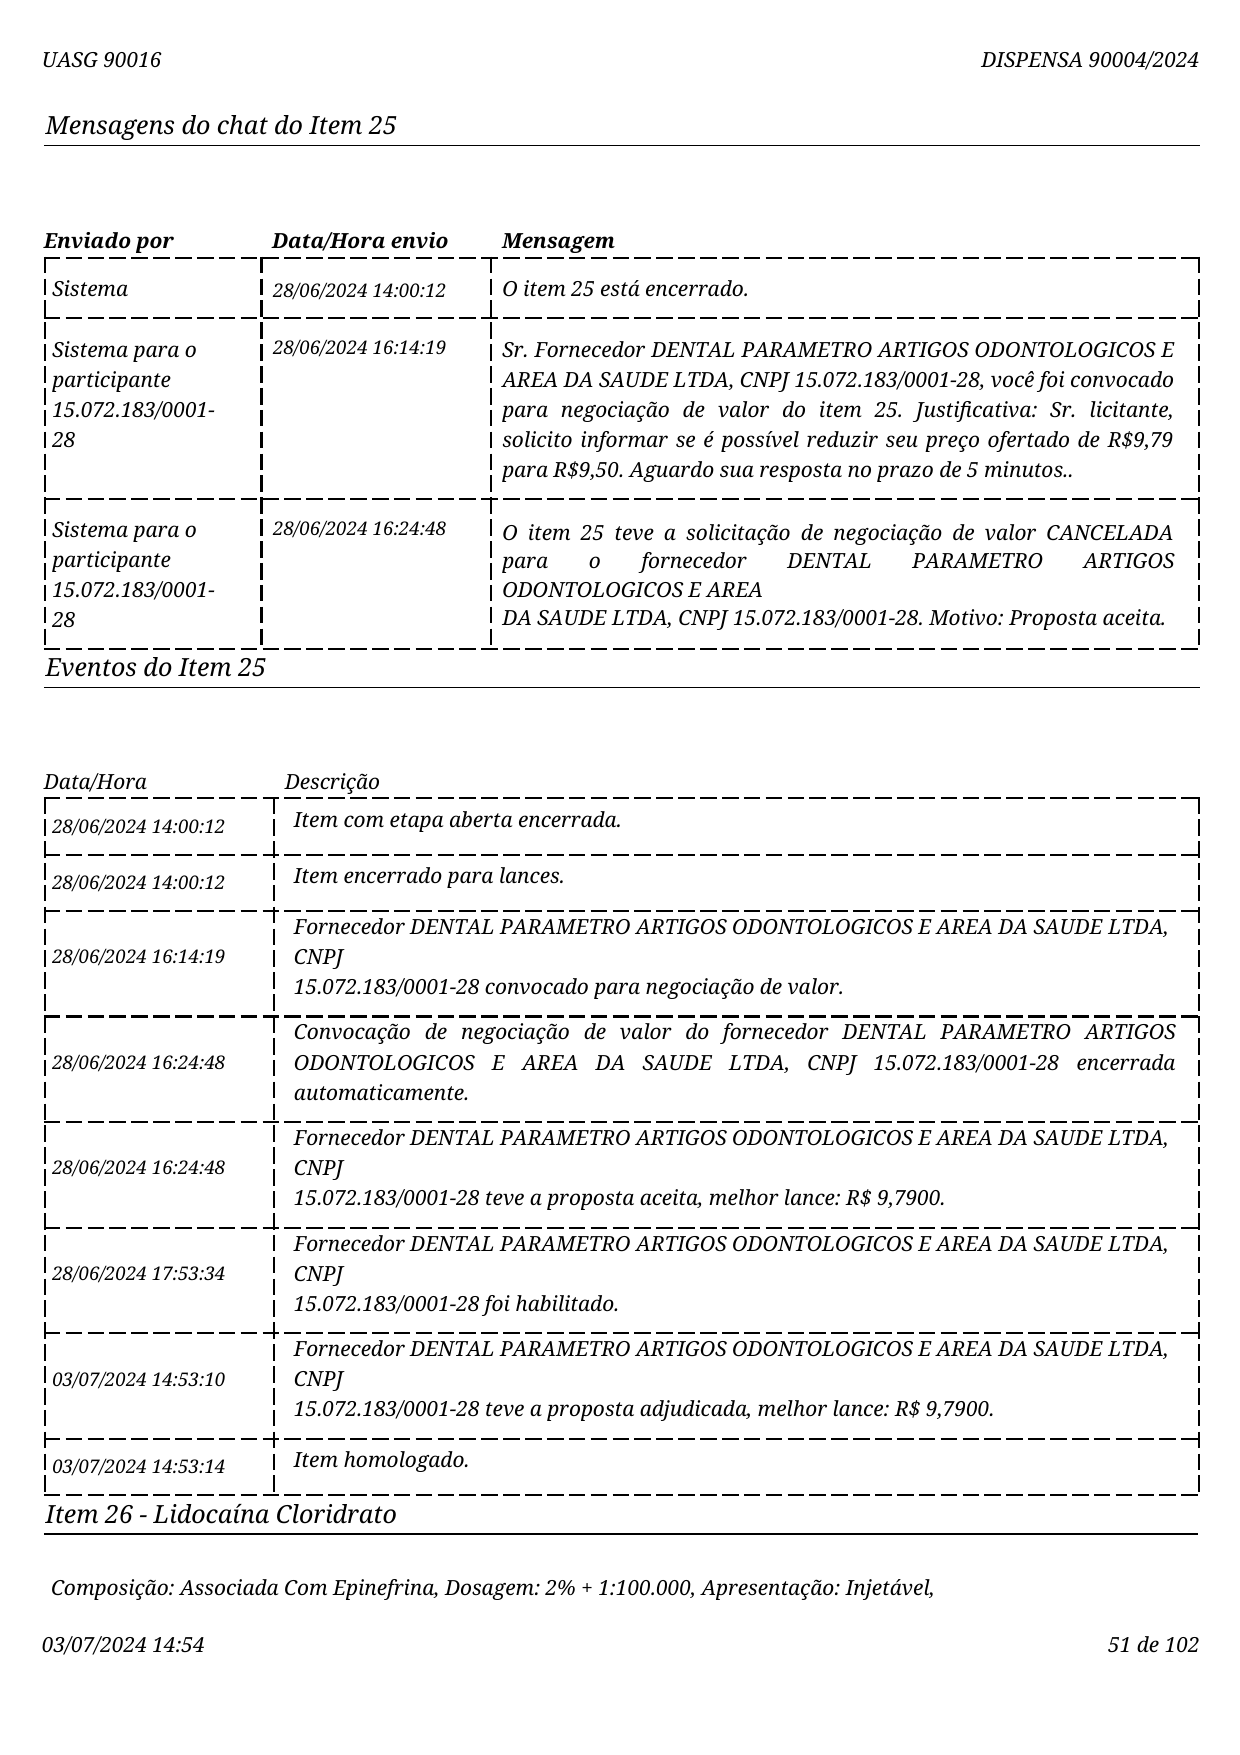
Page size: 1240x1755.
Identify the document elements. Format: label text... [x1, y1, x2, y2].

table_header Sistema [45, 257, 261, 317]
table_cell Fornecedor DENTAL PARAMETRO ARTIGOS ODONTOLOGICOS E AREA DA SAUDE LTDA, CNPJ 15.072.183/0001-28 teve a proposta adjudicada, melhor lance: R$ 9,7900. [274, 1332, 1199, 1438]
table_header 28/06/2024 14:00:12 [261, 257, 491, 317]
text Data/Hora Descrição [44, 767, 1202, 795]
table_cell 28/06/2024 16:24:48 [45, 1121, 274, 1227]
text Enviado por Data/Hora envio Mensagem [44, 226, 1202, 255]
table_cell Convocação de negociação de valor do fornecedor DENTAL PARAMETRO ARTIGOS ODONTOLOGICOS E AREA DA SAUDE LTDA, CNPJ 15.072.183/0001-28 encerrada automaticamente. [274, 1015, 1199, 1121]
table_cell 03/07/2024 14:53:10 [45, 1332, 274, 1438]
table_cell Item homologado. [274, 1438, 1199, 1494]
table_cell Fornecedor DENTAL PARAMETRO ARTIGOS ODONTOLOGICOS E AREA DA SAUDE LTDA, CNPJ 15.072.183/0001-28 teve a proposta aceita, melhor lance: R$ 9,7900. [274, 1121, 1199, 1227]
table_cell 28/06/2024 16:14:19 [45, 910, 274, 1015]
table_cell 28/06/2024 16:24:48 [45, 1015, 274, 1121]
table_cell 28/06/2024 16:24:48 [261, 498, 491, 648]
table_cell 28/06/2024 17:53:34 [45, 1227, 274, 1332]
table_header Item com etapa aberta encerrada. [274, 797, 1199, 853]
table_cell 03/07/2024 14:53:14 [45, 1438, 274, 1494]
text Composição: Associada Com Epinefrina, Dosagem: 2% + 1:100.000, Apresentação: Injetável, [45, 1573, 1202, 1602]
table_cell Sistema para o participante 15.072.183/0001-28 [45, 317, 261, 497]
text Item 26 - Lidocaína Cloridrato [45, 1496, 1202, 1530]
table_cell Fornecedor DENTAL PARAMETRO ARTIGOS ODONTOLOGICOS E AREA DA SAUDE LTDA, CNPJ 15.072.183/0001-28 convocado para negociação de valor. [274, 910, 1199, 1015]
table_header O item 25 está encerrado. [491, 257, 1199, 317]
table_header 28/06/2024 14:00:12 [45, 797, 274, 853]
table_cell Item encerrado para lances. [274, 854, 1199, 910]
text Mensagens do chat do Item 25 [45, 108, 1202, 142]
table_cell Fornecedor DENTAL PARAMETRO ARTIGOS ODONTOLOGICOS E AREA DA SAUDE LTDA, CNPJ 15.072.183/0001-28 foi habilitado. [274, 1227, 1199, 1332]
table_cell 28/06/2024 16:14:19 [261, 317, 491, 497]
table_cell Sistema para o participante 15.072.183/0001-28 [45, 498, 261, 648]
table_cell Sr. Fornecedor DENTAL PARAMETRO ARTIGOS ODONTOLOGICOS E AREA DA SAUDE LTDA, CNPJ 15.072.183/0001-28, você foi convocado para negociação de valor do item 25. Justificativa: Sr. licitante, solicito informar se é possível reduzir seu preço ofertado de R$9,79 para R$9,50. Aguardo sua resposta no prazo de 5 minutos.. [491, 317, 1199, 497]
text Eventos do Item 25 [45, 650, 1202, 684]
table_cell 28/06/2024 14:00:12 [45, 854, 274, 910]
table_cell O item 25 teve a solicitação de negociação de valor CANCELADA para o fornecedor DENTAL PARAMETRO ARTIGOS ODONTOLOGICOS E AREA DA SAUDE LTDA, CNPJ 15.072.183/0001-28. Motivo: Proposta aceita. [491, 498, 1199, 648]
